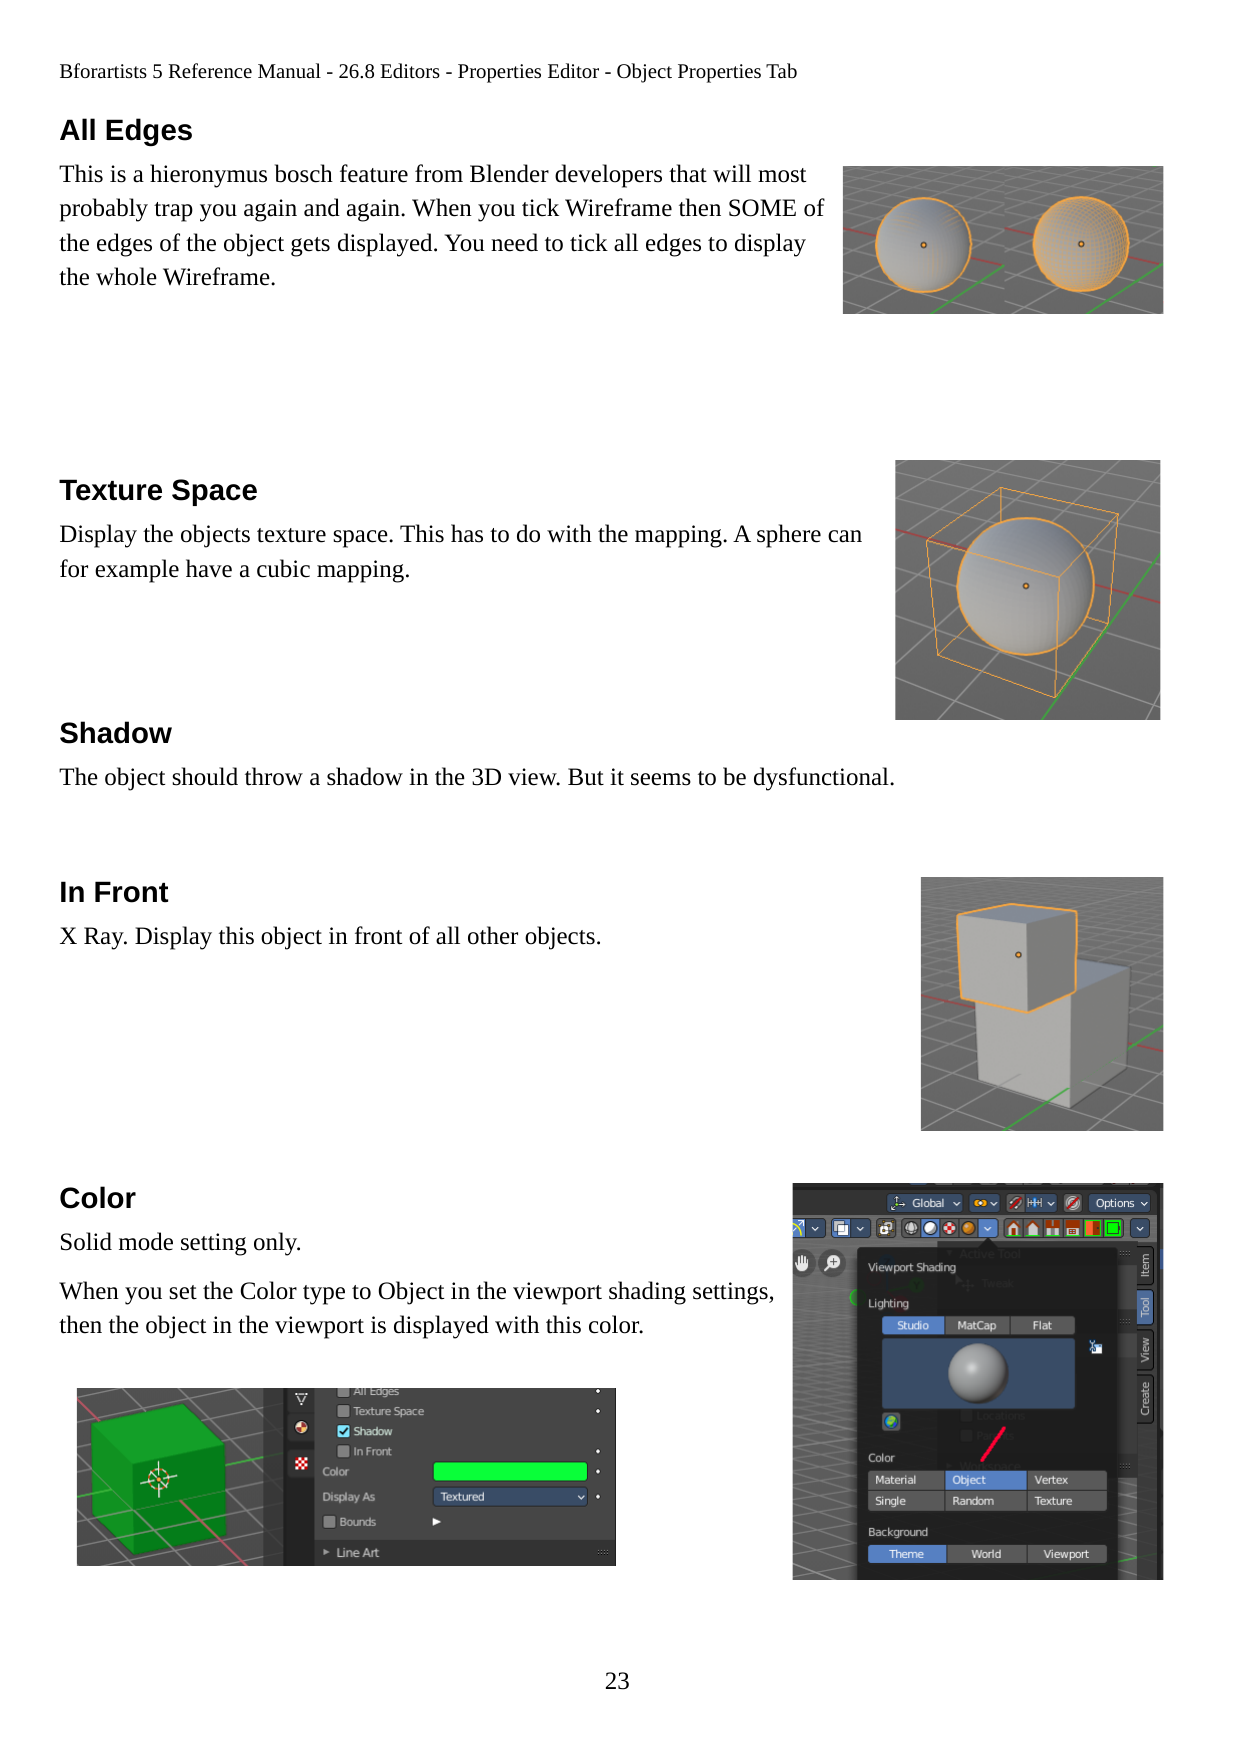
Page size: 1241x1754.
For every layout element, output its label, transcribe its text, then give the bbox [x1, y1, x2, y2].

text When you set the Color type to Object in the viewport shading settings, then the object in the viewport is displayed with this color. [59, 1276, 792, 1339]
picture [842, 166, 1164, 314]
text Solid mode setting only. [59, 1227, 792, 1256]
subtitle [1161, 473, 1181, 507]
picture [76, 1388, 616, 1566]
subtitle In Front [59, 874, 1181, 908]
text This is a hieronymus bosch feature from Blender developers that will most probably trap you again and again. When you tick Wireframe then SOME of the edges of the object gets displayed. You need to tick all edges to display the whole Wireframe. [59, 159, 1181, 291]
text [1164, 1227, 1181, 1256]
text The object should throw a shadow in the 3D view. But it seems to be dysfunctional. [59, 762, 1181, 791]
text Display the objects texture space. This has to do with the mapping. A sphere can for example have a cubic mapping. [59, 519, 895, 583]
text X Ray. Display this object in front of all other objects. [59, 921, 920, 949]
picture [895, 460, 1161, 720]
picture [920, 877, 1164, 1131]
subtitle Texture Space [59, 473, 895, 507]
picture [792, 1183, 1164, 1580]
subtitle Color [59, 1181, 1181, 1214]
subtitle Shadow [59, 716, 1181, 749]
subtitle All Edges [59, 113, 1181, 146]
